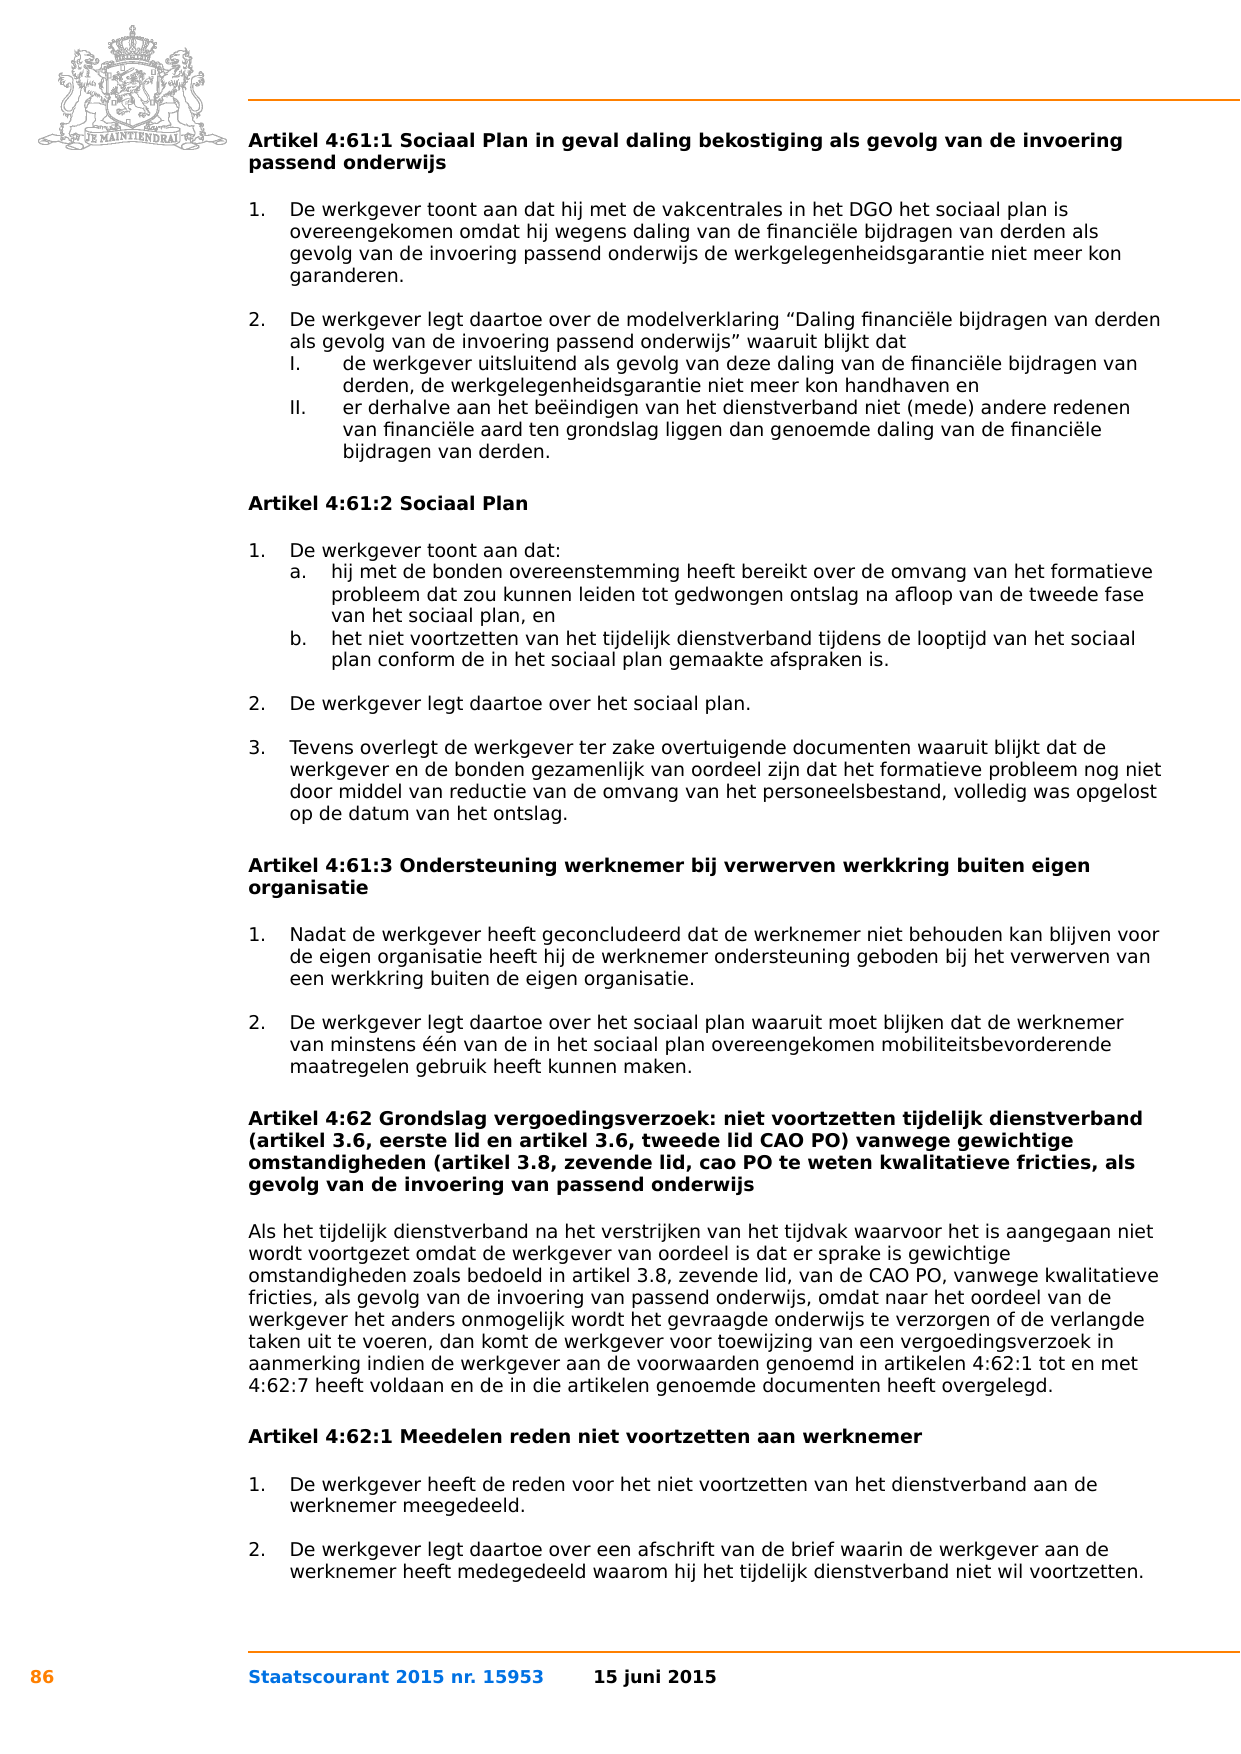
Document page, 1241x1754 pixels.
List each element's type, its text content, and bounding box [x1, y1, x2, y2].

text 1. De werkgever heeft de reden voor het niet voortzetten van het dienstverband aan de werknemer meegedeeld. [248, 1473, 1163, 1517]
subtitle Artikel 4:61:2 Sociaal Plan [248, 492, 1163, 514]
text 1. De werkgever toont aan dat: [248, 539, 1163, 561]
subtitle Artikel 4:61:3 Ondersteuning werknemer bij verwerven werkkring buiten eigen organisatie [248, 855, 1163, 899]
subtitle Artikel 4:61:1 Sociaal Plan in geval daling bekostiging als gevolg van de invoering passend onderwijs [248, 130, 1163, 174]
subtitle Artikel 4:62:1 Meedelen reden niet voortzetten aan werknemer [248, 1426, 1163, 1448]
text 2. De werkgever legt daartoe over het sociaal plan. [248, 693, 1163, 715]
text 1. De werkgever toont aan dat hij met de vakcentrales in het DGO het sociaal plan is overeengekomen omdat hij wegens daling van de financiële bijdragen van derden als gevolg van de invoering passend onderwijs de werkgelegenheidsgarantie niet meer kon garanderen. [248, 199, 1163, 287]
text b. het niet voortzetten van het tijdelijk dienstverband tijdens de looptijd van het sociaal plan conform de in het sociaal plan gemaakte afspraken is. [289, 627, 1163, 671]
text 2. De werkgever legt daartoe over het sociaal plan waaruit moet blijken dat de werknemer van minstens één van de in het sociaal plan overeengekomen mobiliteitsbevorderende maatregelen gebruik heeft kunnen maken. [248, 1012, 1163, 1078]
text 2. De werkgever legt daartoe over de modelverklaring “Daling financiële bijdragen van derden als gevolg van de invoering passend onderwijs” waaruit blijkt dat [248, 309, 1163, 353]
text 3. Tevens overlegt de werkgever ter zake overtuigende documenten waaruit blijkt dat de werkgever en de bonden gezamenlijk van oordeel zijn dat het formatieve probleem nog niet door middel van reductie van de omvang van het personeelsbestand, volledig was opgelost op de datum van het ontslag. [248, 737, 1163, 825]
text 1. Nadat de werkgever heeft geconcludeerd dat de werknemer niet behouden kan blijven voor de eigen organisatie heeft hij de werknemer ondersteuning geboden bij het verwerven van een werkkring buiten de eigen organisatie. [248, 924, 1163, 990]
text Als het tijdelijk dienstverband na het verstrijken van het tijdvak waarvoor het is aangegaan niet wordt voortgezet omdat de werkgever van oordeel is dat er sprake is gewichtige omstandigheden zoals bedoeld in artikel 3.8, zevende lid, van de CAO PO, vanwege kwalitatieve fricties, als gevolg van de invoering van passend onderwijs, omdat naar het oordeel van de werkgever het anders onmogelijk wordt het gevraagde onderwijs te verzorgen of de verlangde taken uit te voeren, dan komt de werkgever voor toewijzing van een vergoedingsverzoek in aanmerking indien de werkgever aan de voorwaarden genoemd in artikelen 4:62:1 tot en met 4:62:7 heeft voldaan en de in die artikelen genoemde documenten heeft overgelegd. [248, 1221, 1163, 1396]
text a. hij met de bonden overeenstemming heeft bereikt over de omvang van het formatieve probleem dat zou kunnen leiden tot gedwongen ontslag na afloop van de tweede fase van het sociaal plan, en [289, 561, 1163, 627]
picture [38, 25, 227, 150]
text 2. De werkgever legt daartoe over een afschrift van de brief waarin de werkgever aan de werknemer heeft medegedeeld waarom hij het tijdelijk dienstverband niet wil voortzetten. [248, 1539, 1163, 1583]
text I. de werkgever uitsluitend als gevolg van deze daling van de financiële bijdragen van derden, de werkgelegenheidsgarantie niet meer kon handhaven en [289, 353, 1163, 397]
subtitle Artikel 4:62 Grondslag vergoedingsverzoek: niet voortzetten tijdelijk dienstverband (artikel 3.6, eerste lid en artikel 3.6, tweede lid CAO PO) vanwege gewichtige omstandigheden (artikel 3.8, zevende lid, cao PO te weten kwalitatieve fricties, als gevolg van de invoering van passend onderwijs [248, 1108, 1163, 1196]
text II. er derhalve aan het beëindigen van het dienstverband niet (mede) andere redenen van financiële aard ten grondslag liggen dan genoemde daling van de financiële bijdragen van derden. [289, 397, 1163, 462]
